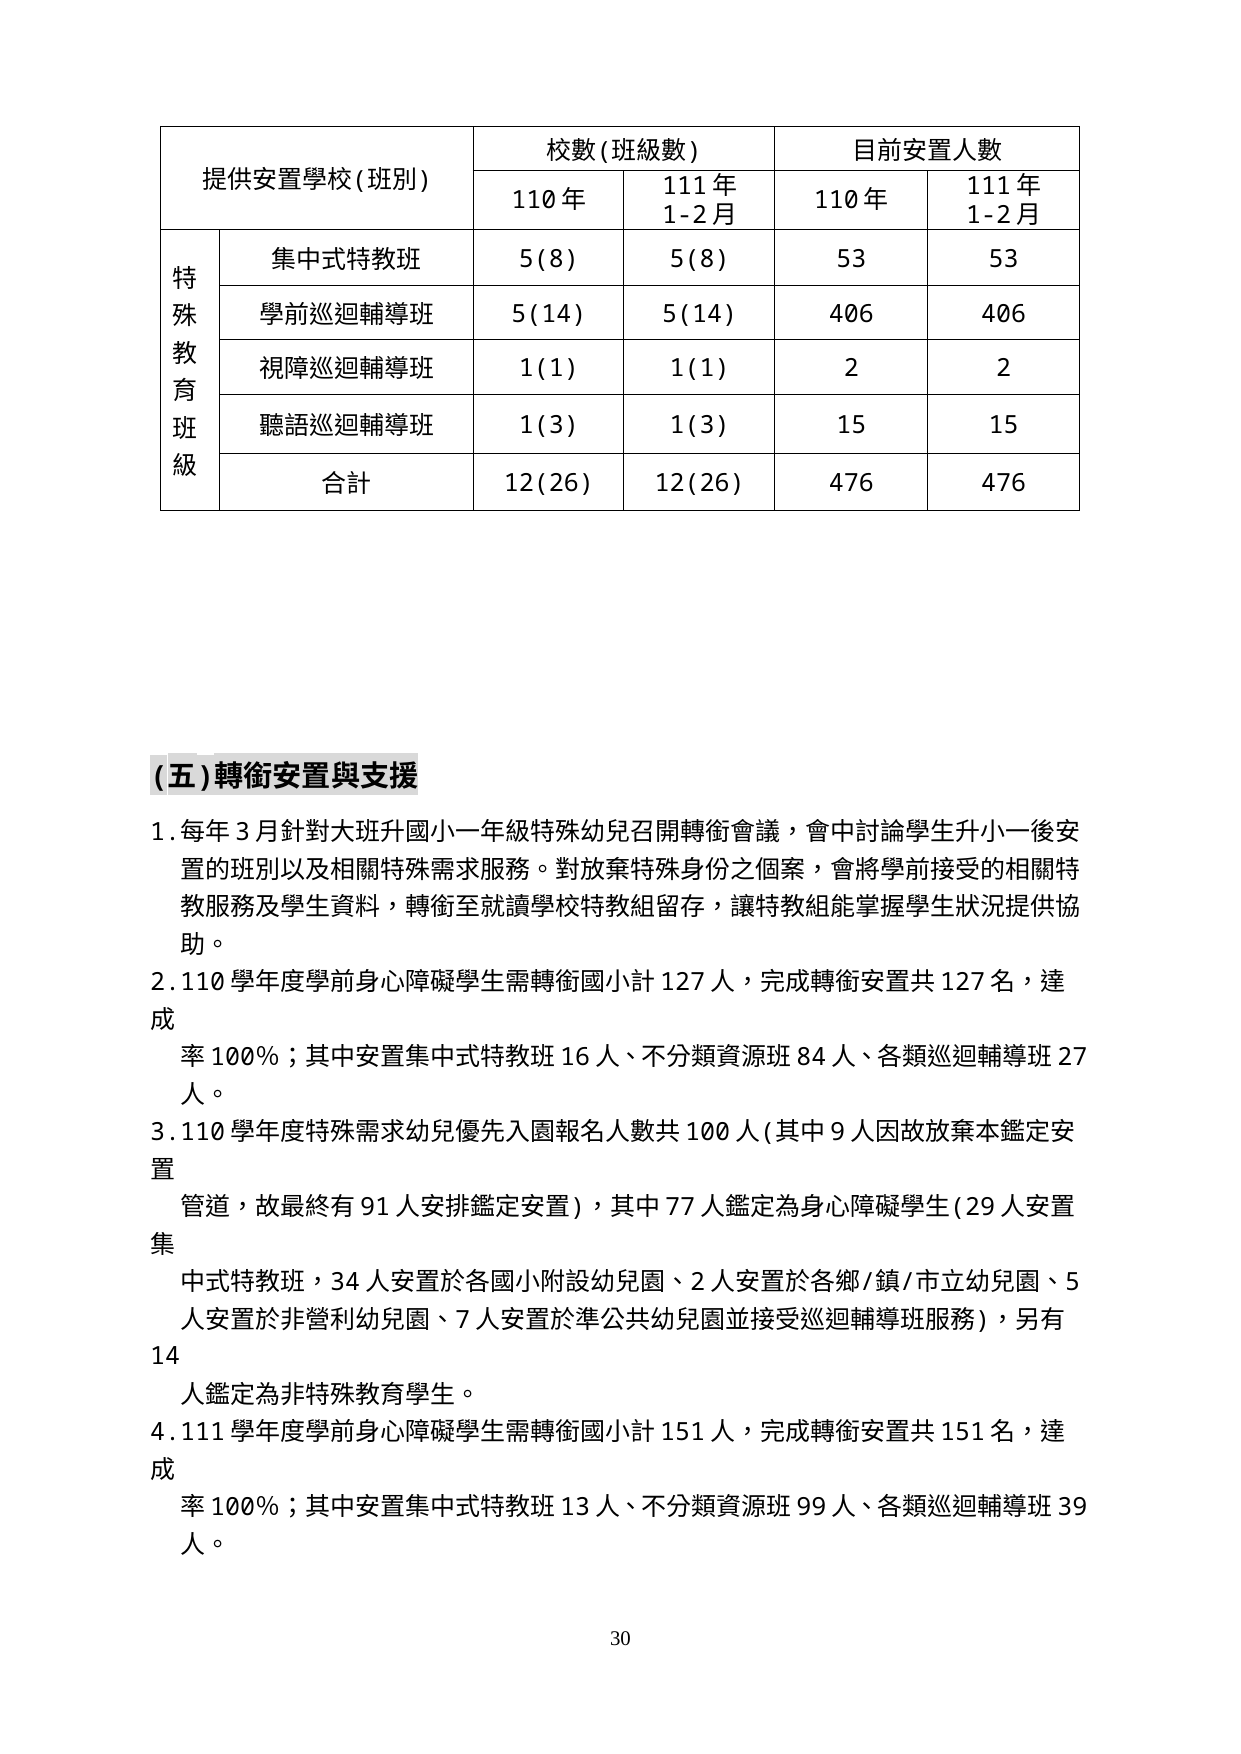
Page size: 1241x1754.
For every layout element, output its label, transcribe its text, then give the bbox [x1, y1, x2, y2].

text 1.每年3月針對大班升國小一年級特殊幼兒召開轉銜會議，會中討論學生升小一後安 [150, 811, 1090, 849]
text 率100％；其中安置集中式特教班13人、不分類資源班99人、各類巡迴輔導班39 [150, 1486, 1087, 1524]
text 率100％；其中安置集中式特教班16人、不分類資源班84人、各類巡迴輔導班27 [150, 1036, 1087, 1074]
table_cell 合計 [220, 454, 473, 510]
text 人鑑定為非特殊教育學生。 [150, 1374, 1087, 1411]
table_cell 406 [928, 286, 1079, 338]
table_cell 5(8) [624, 230, 774, 285]
text 人安置於非營利幼兒園、7人安置於準公共幼兒園並接受巡迴輔導班服務)，另有14 [150, 1299, 1087, 1374]
table_header 提供安置學校(班別) [161, 127, 473, 229]
table_cell 476 [775, 454, 927, 510]
text 置的班別以及相關特殊需求服務。對放棄特殊身份之個案，會將學前接受的相關特 [150, 849, 1090, 886]
table_cell 406 [775, 286, 927, 338]
table_header 目前安置人數 [775, 127, 1079, 170]
text 4.111學年度學前身心障礙學生需轉銜國小計151人，完成轉銜安置共151名，達成 [150, 1411, 1087, 1486]
text 中式特教班，34人安置於各國小附設幼兒園、2人安置於各鄉/鎮/市立幼兒園、5 [150, 1261, 1087, 1299]
table_cell 53 [928, 230, 1079, 285]
table_cell 15 [928, 395, 1079, 453]
table_cell 特殊教育班級 [161, 230, 219, 510]
table_cell 視障巡迴輔導班 [220, 340, 473, 394]
table_cell 1(3) [474, 395, 623, 453]
table_cell 5(8) [474, 230, 623, 285]
table_cell 1(1) [624, 340, 774, 394]
table_cell 111年 1-2月 [624, 171, 774, 229]
table_cell 1(3) [624, 395, 774, 453]
text (五)轉銜安置與支援 [150, 736, 1090, 811]
table_cell 111年 1-2月 [928, 171, 1079, 229]
table_cell 15 [775, 395, 927, 453]
table_cell 476 [928, 454, 1079, 510]
table_cell 12(26) [624, 454, 774, 510]
text 教服務及學生資料，轉銜至就讀學校特教組留存，讓特教組能掌握學生狀況提供協 [150, 886, 1090, 924]
table_cell 110年 [474, 171, 623, 229]
table_cell 53 [775, 230, 927, 285]
table_cell 集中式特教班 [220, 230, 473, 285]
table_cell 1(1) [474, 340, 623, 394]
text 管道，故最終有91人安排鑑定安置)，其中77人鑑定為身心障礙學生(29人安置集 [150, 1186, 1087, 1261]
table_cell 110年 [775, 171, 927, 229]
table_header 校數(班級數) [474, 127, 774, 170]
table_cell 聽語巡迴輔導班 [220, 395, 473, 453]
table_cell 5(14) [474, 286, 623, 338]
table_cell 12(26) [474, 454, 623, 510]
text 2.110學年度學前身心障礙學生需轉銜國小計127人，完成轉銜安置共127名，達成 [150, 961, 1087, 1036]
table_cell 學前巡迴輔導班 [220, 286, 473, 338]
table_cell 2 [928, 340, 1079, 394]
table_cell 2 [775, 340, 927, 394]
text 人。 [150, 1524, 1087, 1561]
text 人。 [150, 1074, 1087, 1111]
text 3.110學年度特殊需求幼兒優先入園報名人數共100人(其中9人因故放棄本鑑定安置 [150, 1111, 1087, 1186]
table_cell 5(14) [624, 286, 774, 338]
text 助。 [150, 924, 1090, 961]
